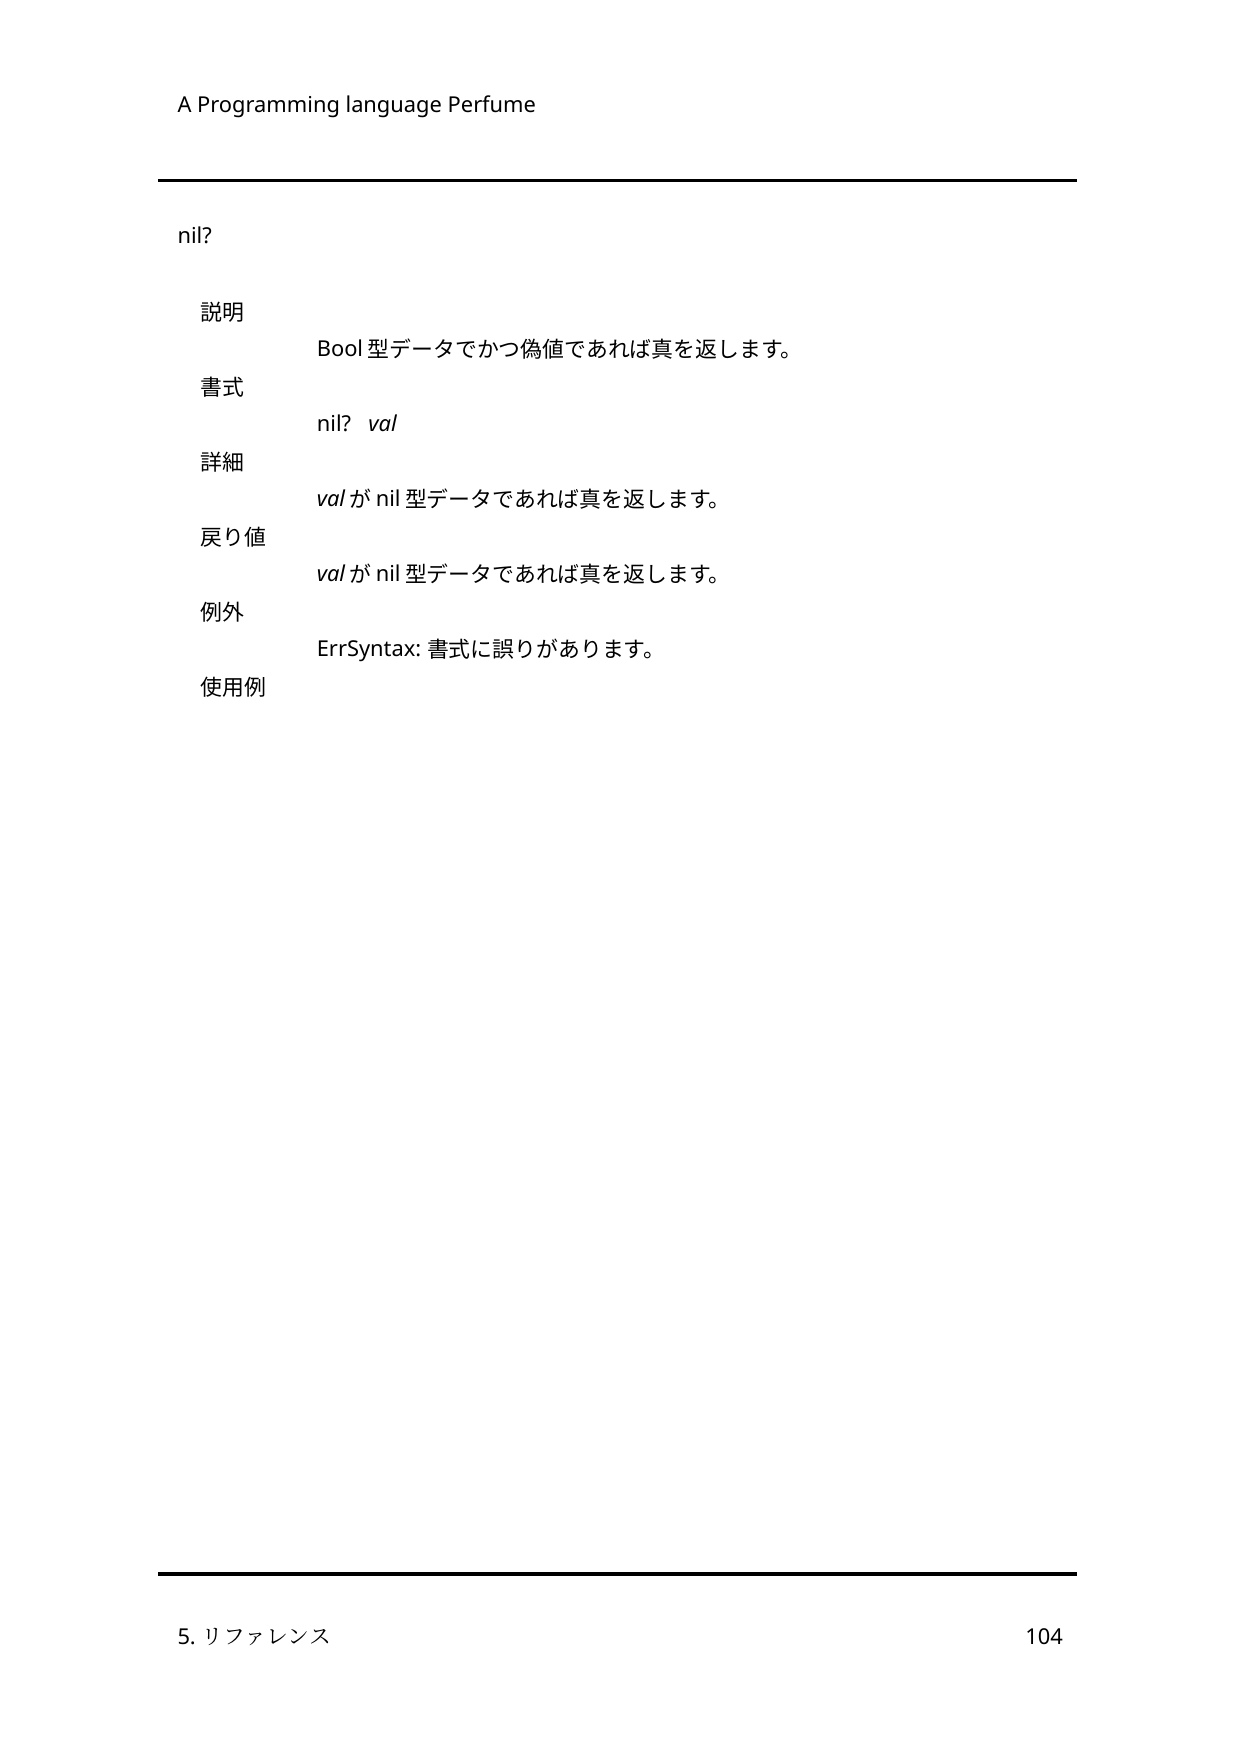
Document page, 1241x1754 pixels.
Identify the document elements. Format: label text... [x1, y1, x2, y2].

table_cell valがnil型データであれば真を返します。 [317, 442, 1063, 517]
table_cell ErrSyntax: 書式に誤りがあります。 [317, 592, 1063, 667]
table_cell 使用例 [200, 667, 317, 742]
table_cell 詳細 [200, 442, 317, 517]
table_header 説明 [200, 292, 317, 367]
table_cell [317, 667, 1063, 742]
table_cell nil? val [317, 367, 1063, 442]
table_header Bool型データでかつ偽値であれば真を返します。 [317, 292, 1063, 367]
table_cell 書式 [200, 367, 317, 442]
table_cell valがnil型データであれば真を返します。 [317, 517, 1063, 592]
subtitle nil? [177, 217, 1063, 254]
table_cell 例外 [200, 592, 317, 667]
table_cell 戻り値 [200, 517, 317, 592]
